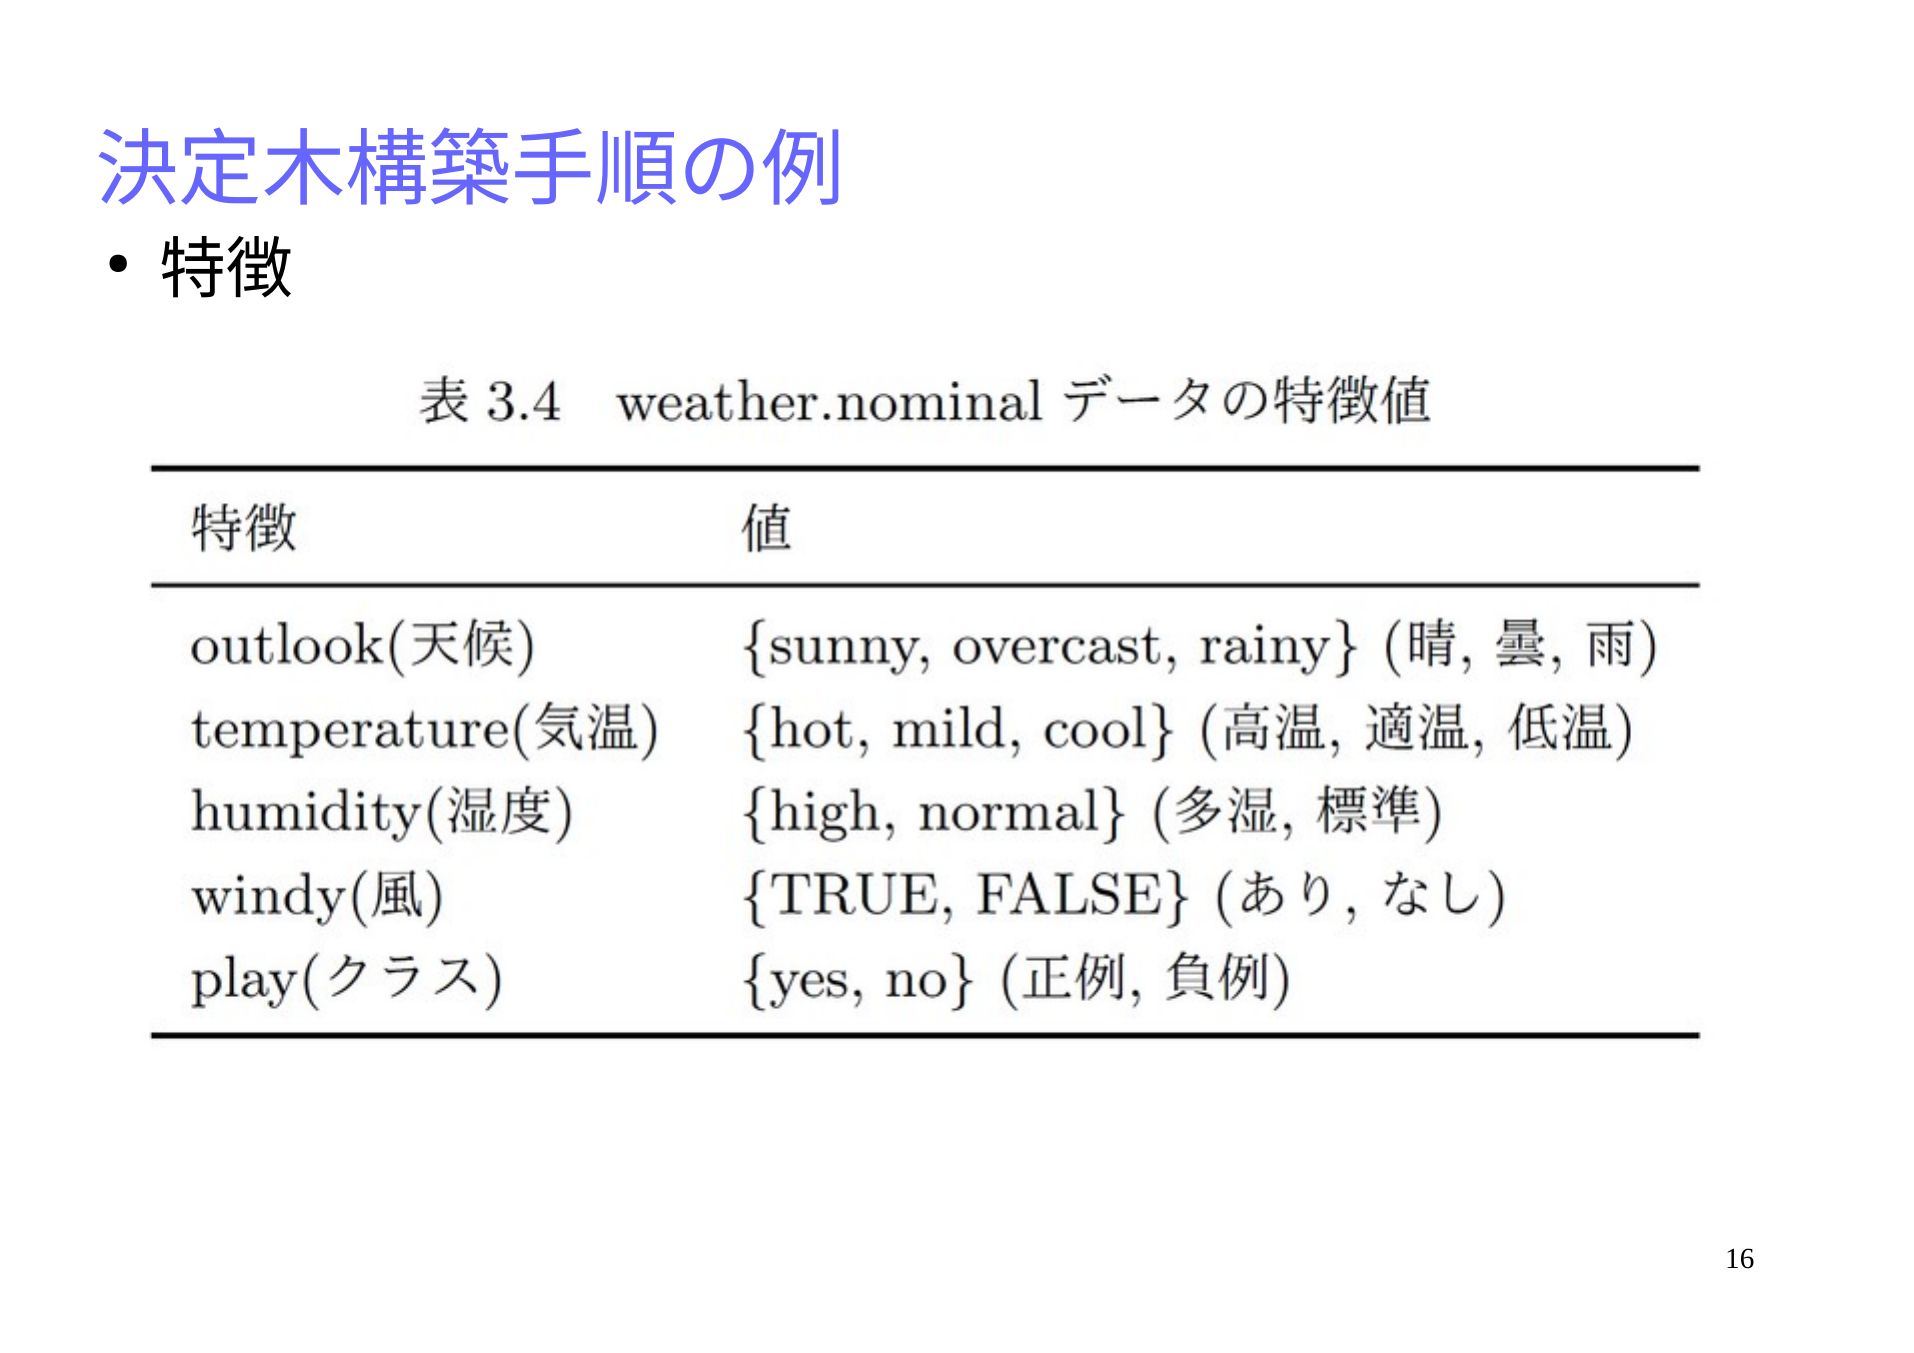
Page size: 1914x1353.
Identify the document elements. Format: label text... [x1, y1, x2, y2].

list 特徴 [88, 225, 1811, 1010]
title 決定木構築手順の例 [95, 53, 1818, 280]
picture [118, 346, 1719, 1063]
